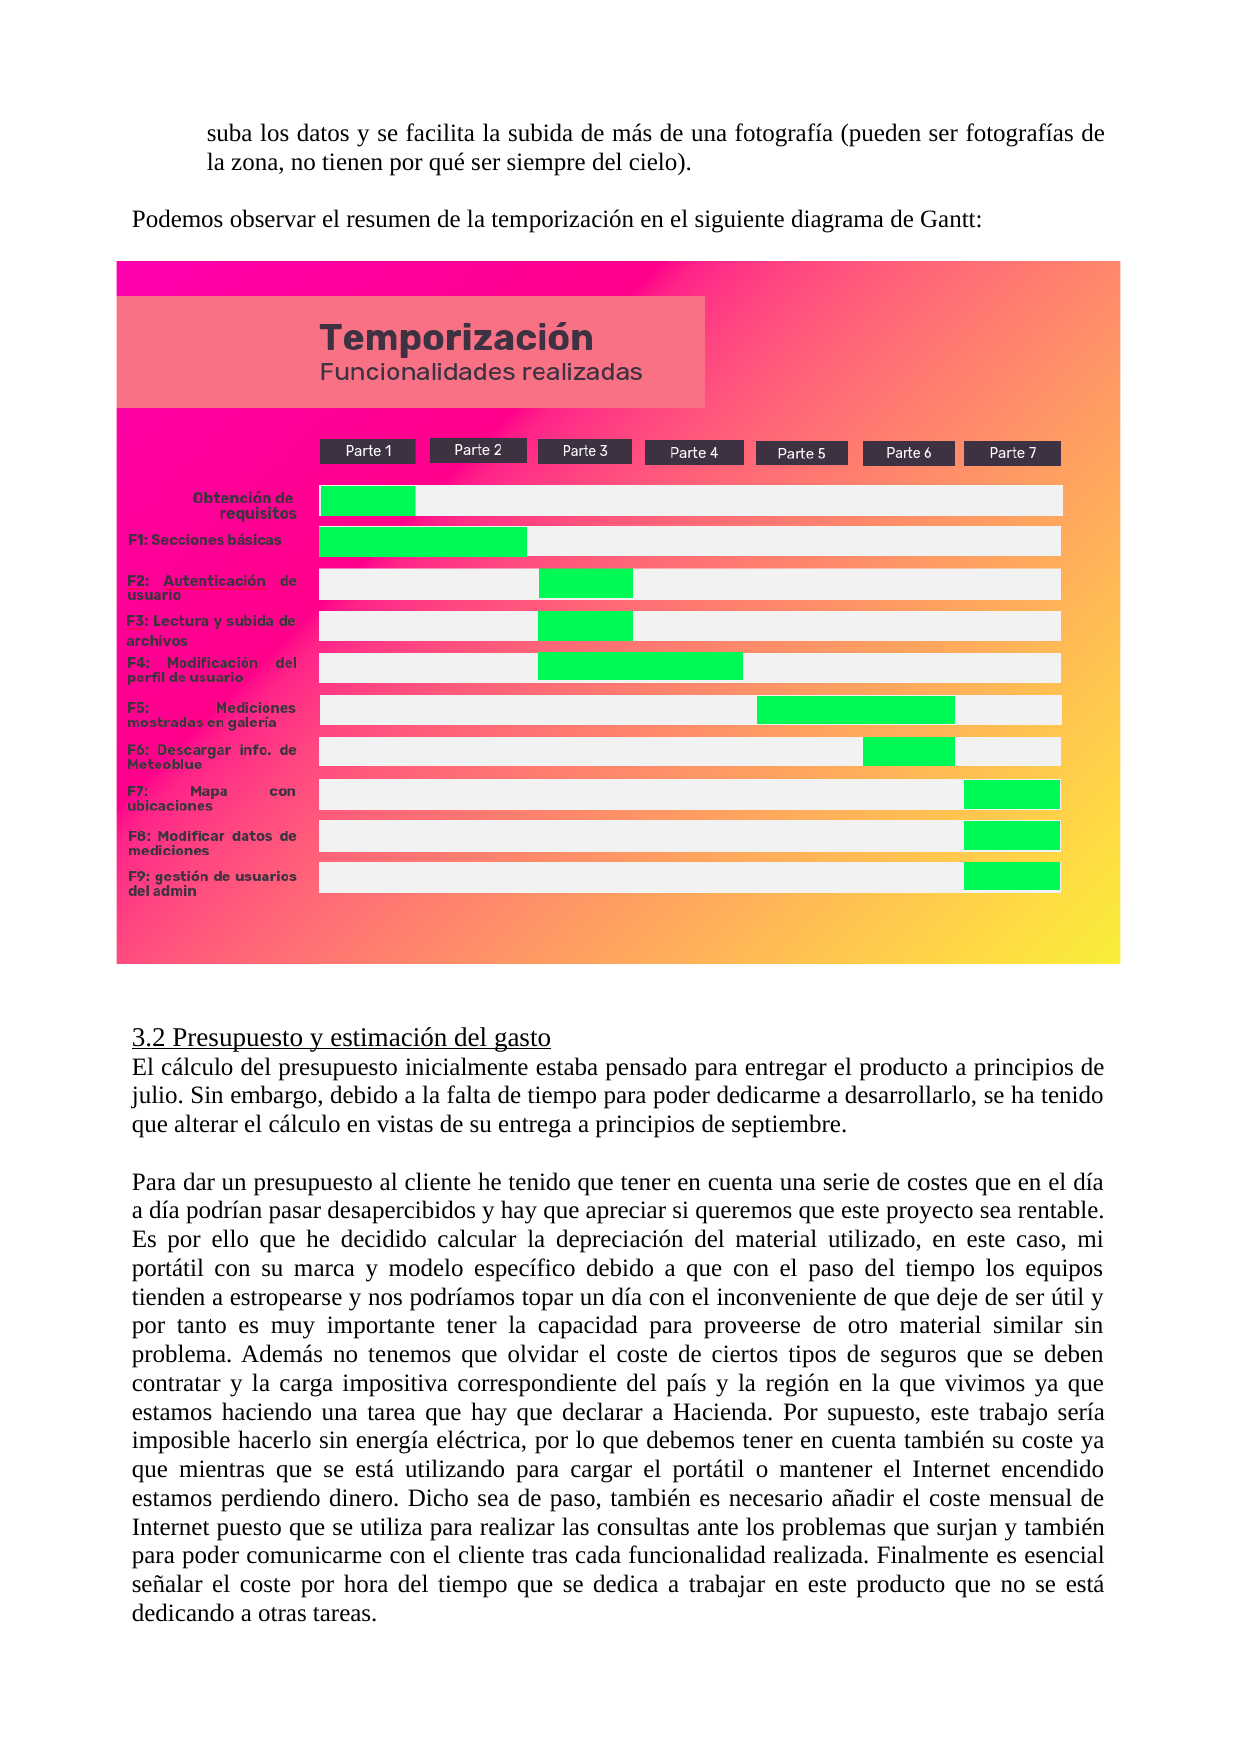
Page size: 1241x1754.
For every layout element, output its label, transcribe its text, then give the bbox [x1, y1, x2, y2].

text 3.2 Presupuesto y estimación del gasto [132, 1021, 1106, 1052]
text Para dar un presupuesto al cliente he tenido que tener en cuenta una serie de costes que en el día a día podrían pasar desapercibidos y hay que apreciar si queremos que este proyecto sea rentable. Es por ello que he decidido calcular la depreciación del material utilizado, en este caso, mi portátil con su marca y modelo específico debido a que con el paso del tiempo los equipos tienden a estropearse y nos podríamos topar un día con el inconveniente de que deje de ser útil y por tanto es muy importante tener la capacidad para proveerse de otro material similar sin problema. Además no tenemos que olvidar el coste de ciertos tipos de seguros que se deben contratar y la carga impositiva correspondiente del país y la región en la que vivimos ya que estamos haciendo una tarea que hay que declarar a Hacienda. Por supuesto, este trabajo sería imposible hacerlo sin energía eléctrica, por lo que debemos tener en cuenta también su coste ya que mientras que se está utilizando para cargar el portátil o mantener el Internet encendido estamos perdiendo dinero. Dicho sea de paso, también es necesario añadir el coste mensual de Internet puesto que se utiliza para realizar las consultas ante los problemas que surjan y también para poder comunicarme con el cliente tras cada funcionalidad realizada. Finalmente es esencial señalar el coste por hora del tiempo que se dedica a trabajar en este producto que no se está dedicando a otras tareas. [132, 1167, 1106, 1627]
picture [116, 261, 1121, 964]
list suba los datos y se facilita la subida de más de una fotografía (pueden ser fotografías de la zona, no tienen por qué ser siempre del cielo). [169, 118, 1106, 176]
text Podemos observar el resumen de la temporización en el siguiente diagrama de Gantt: [132, 204, 1106, 233]
text El cálculo del presupuesto inicialmente estaba pensado para entregar el producto a principios de julio. Sin embargo, debido a la falta de tiempo para poder dedicarme a desarrollarlo, se ha tenido que alterar el cálculo en vistas de su entrega a principios de septiembre. [132, 1052, 1106, 1138]
